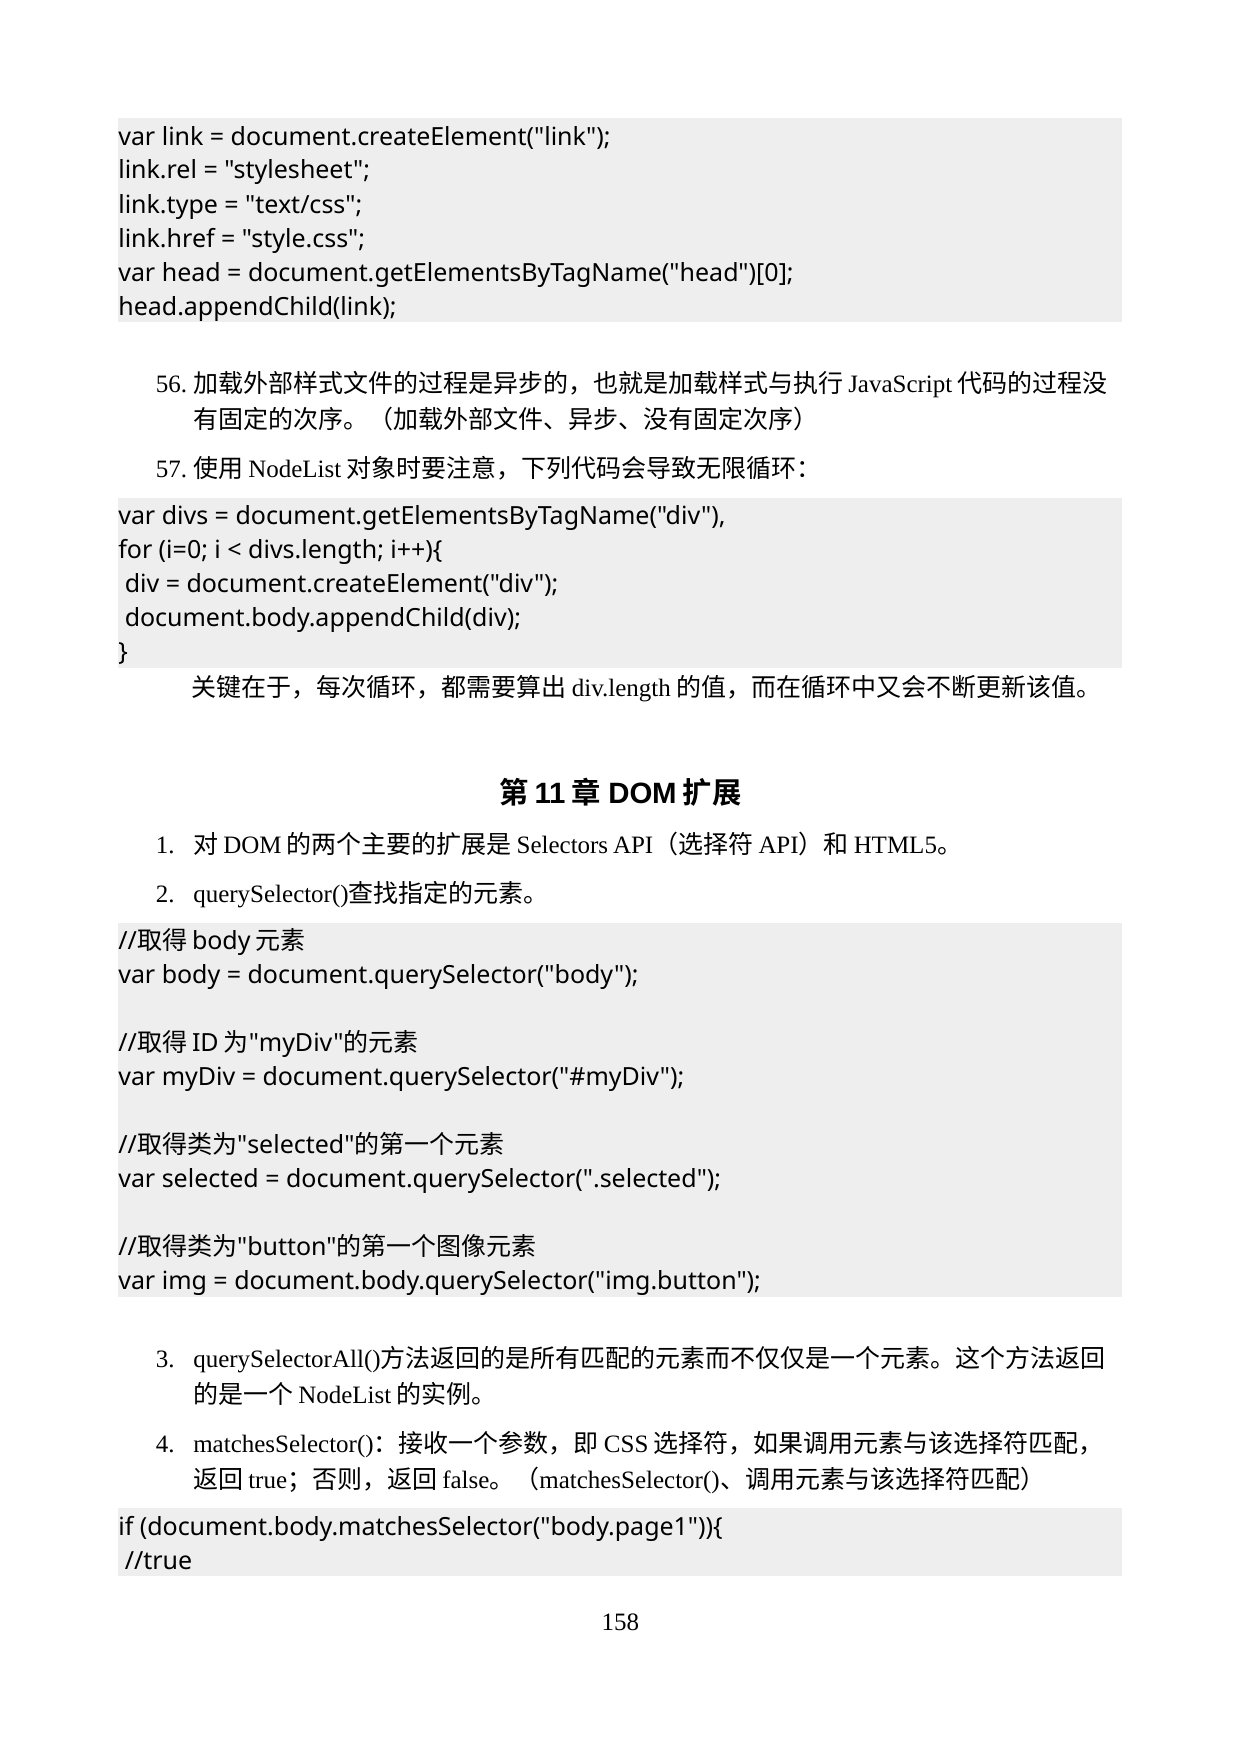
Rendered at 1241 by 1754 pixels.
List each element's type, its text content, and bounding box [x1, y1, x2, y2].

list matchesSelector()：接收一个参数，即CSS选择符，如果调用元素与该选择符匹配，返回true；否则，返回false。（matchesSelector()、调用元素与该选择符匹配） [156, 1423, 1122, 1496]
list 对DOM的两个主要的扩展是Selectors API（选择符API）和HTML5。 [156, 825, 1122, 861]
list 使用NodeList对象时要注意，下列代码会导致无限循环： [156, 449, 1122, 485]
table_header var divs = document.getElementsByTagName("div"), for (i=0; i < divs.length; i++){ div = document.createElement("div"); document.body.appendChild(div); } [118, 498, 1122, 668]
text 关键在于，每次循环，都需要算出div.length的值，而在循环中又会不断更新该值。 [118, 668, 1122, 704]
list querySelector()查找指定的元素。 [156, 874, 1122, 910]
table_header //取得body元素 var body = document.querySelector("body"); //取得ID为"myDiv"的元素 var myDiv = document.querySelector("#myDiv"); //取得类为"selected"的第一个元素 var selected = document.querySelector(".selected"); //取得类为"button"的第一个图像元素 var img = document.body.querySelector("img.button"); [118, 923, 1122, 1297]
table_header var link = document.createElement("link"); link.rel = "stylesheet"; link.type = "text/css"; link.href = "style.css"; var head = document.getElementsByTagName("head")[0]; head.appendChild(link); [118, 118, 1122, 322]
subtitle 第11章 DOM扩展 [118, 772, 1122, 812]
list 加载外部样式文件的过程是异步的，也就是加载样式与执行JavaScript代码的过程没有固定的次序。（加载外部文件、异步、没有固定次序） [156, 364, 1122, 436]
table_header if (document.body.matchesSelector("body.page1")){ //true [118, 1508, 1122, 1576]
list querySelectorAll()方法返回的是所有匹配的元素而不仅仅是一个元素。这个方法返回的是一个NodeList的实例。 [156, 1338, 1122, 1411]
